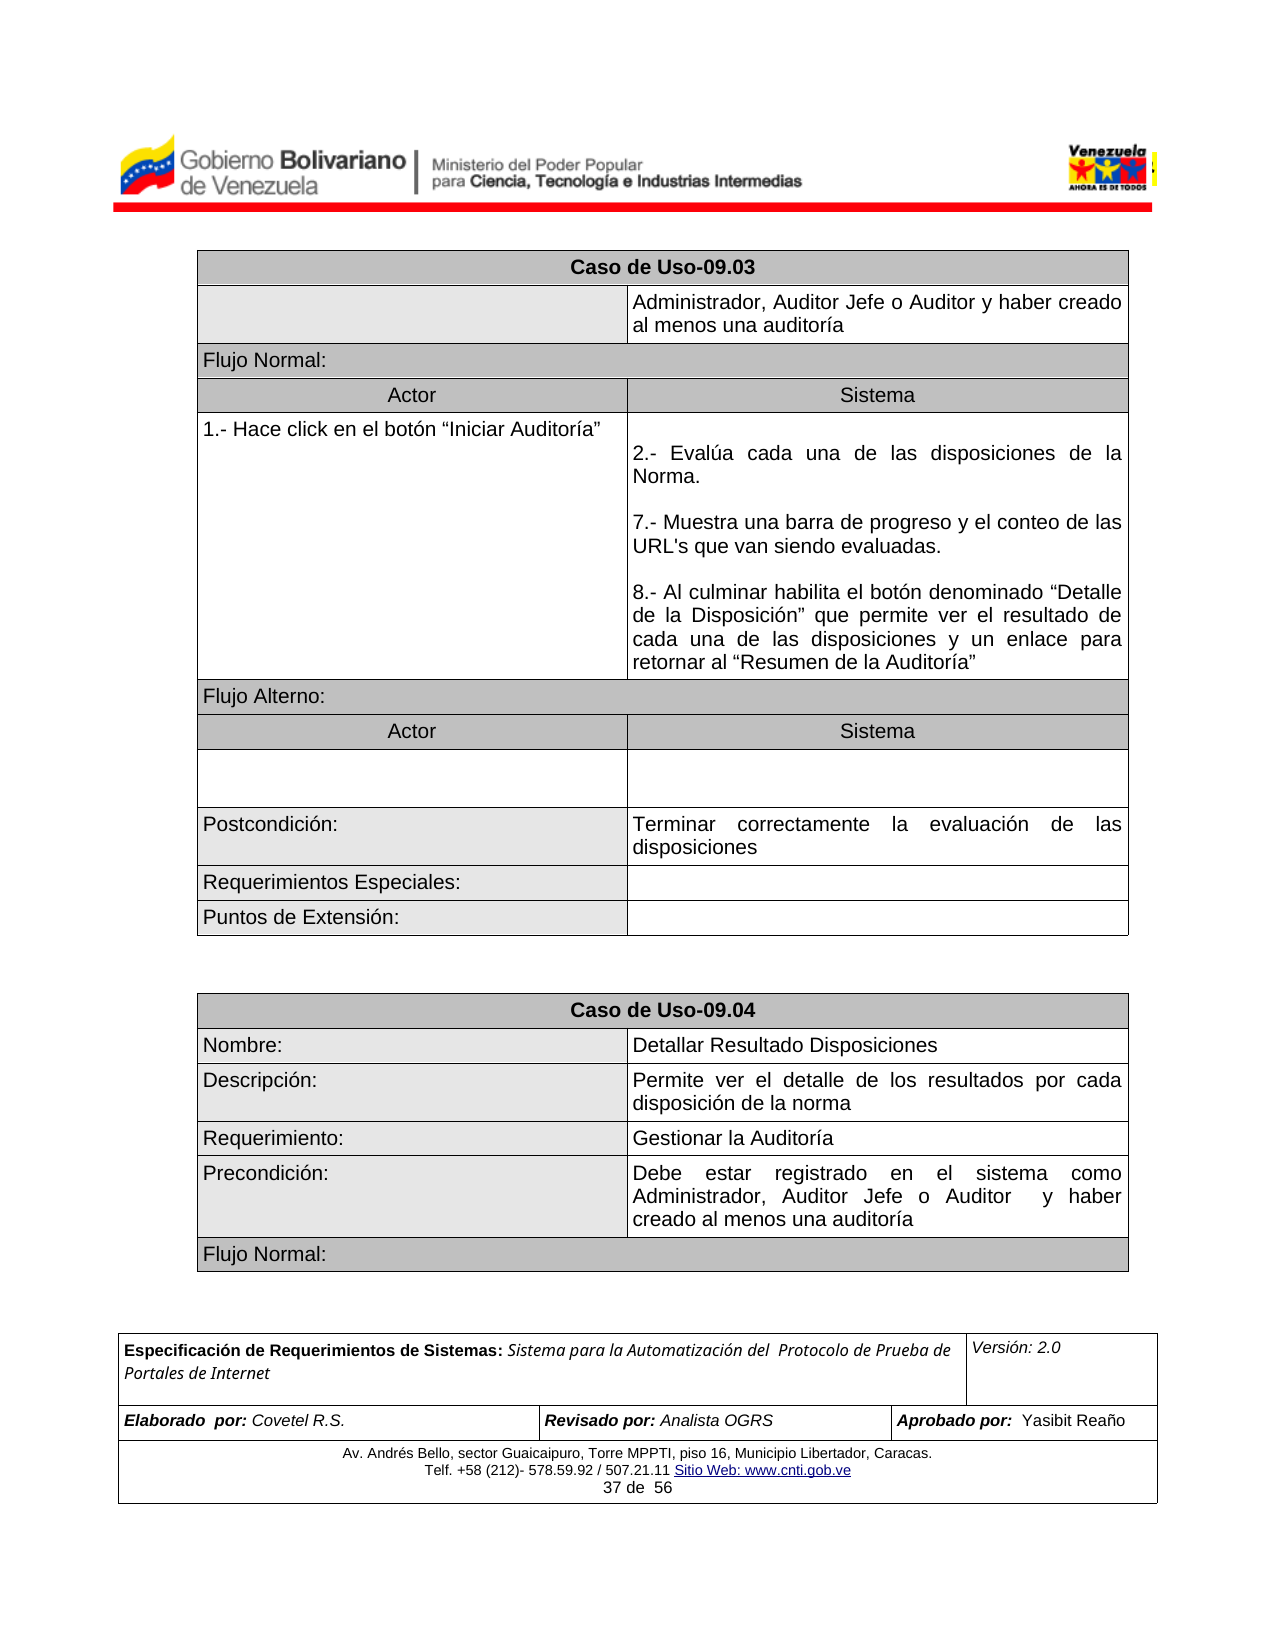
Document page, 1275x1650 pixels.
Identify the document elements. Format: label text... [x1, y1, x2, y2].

table_cell Precondición: [198, 1156, 627, 1237]
table_cell Debe estar registrado en el sistema como Administrador, Auditor Jefe o Auditor y haber creado al menos una auditoría [628, 1156, 1128, 1237]
table_cell Flujo Normal: [198, 1238, 1128, 1271]
table_cell Permite ver el detalle de los resultados por cada disposición de la norma [628, 1064, 1128, 1121]
table_cell [628, 901, 1128, 934]
table_cell Actor [198, 379, 627, 412]
table_cell Actor [198, 715, 627, 749]
table_cell Flujo Alterno: [198, 680, 1128, 714]
table_cell Flujo Normal: [198, 344, 1128, 377]
table_cell Requerimiento: [198, 1122, 627, 1155]
table_cell [628, 750, 1128, 807]
table_cell Sistema [628, 715, 1128, 749]
table_cell 2.- Evalúa cada una de las disposiciones de la Norma. 7.- Muestra una barra de progreso y el conteo de las URL's que van siendo evaluadas. 8.- Al culminar habilita el botón denominado “Detalle de la Disposición” que permite ver el resultado de cada una de las disposiciones y un enlace para retornar al “Resumen de la Auditoría” [628, 413, 1128, 679]
table_cell Gestionar la Auditoría [628, 1122, 1128, 1155]
table_cell Requerimientos Especiales: [198, 866, 627, 900]
table_cell Descripción: [198, 1064, 627, 1121]
table_header Caso de Uso-09.03 [198, 251, 1128, 284]
table_cell Postcondición: [198, 808, 627, 865]
table_cell [198, 286, 627, 343]
table_cell Detallar Resultado Disposiciones [628, 1029, 1128, 1062]
picture [113, 126, 1153, 212]
table_cell Sistema [628, 379, 1128, 412]
table_cell Nombre: [198, 1029, 627, 1062]
table_cell 1.- Hace click en el botón “Iniciar Auditoría” [198, 413, 627, 679]
table_cell Terminar correctamente la evaluación de las disposiciones [628, 808, 1128, 865]
table_cell [198, 750, 627, 807]
table_cell [628, 866, 1128, 900]
table_cell Puntos de Extensión: [198, 901, 627, 934]
table_header Caso de Uso-09.04 [198, 994, 1128, 1028]
table_cell Administrador, Auditor Jefe o Auditor y haber creado al menos una auditoría [628, 286, 1128, 343]
